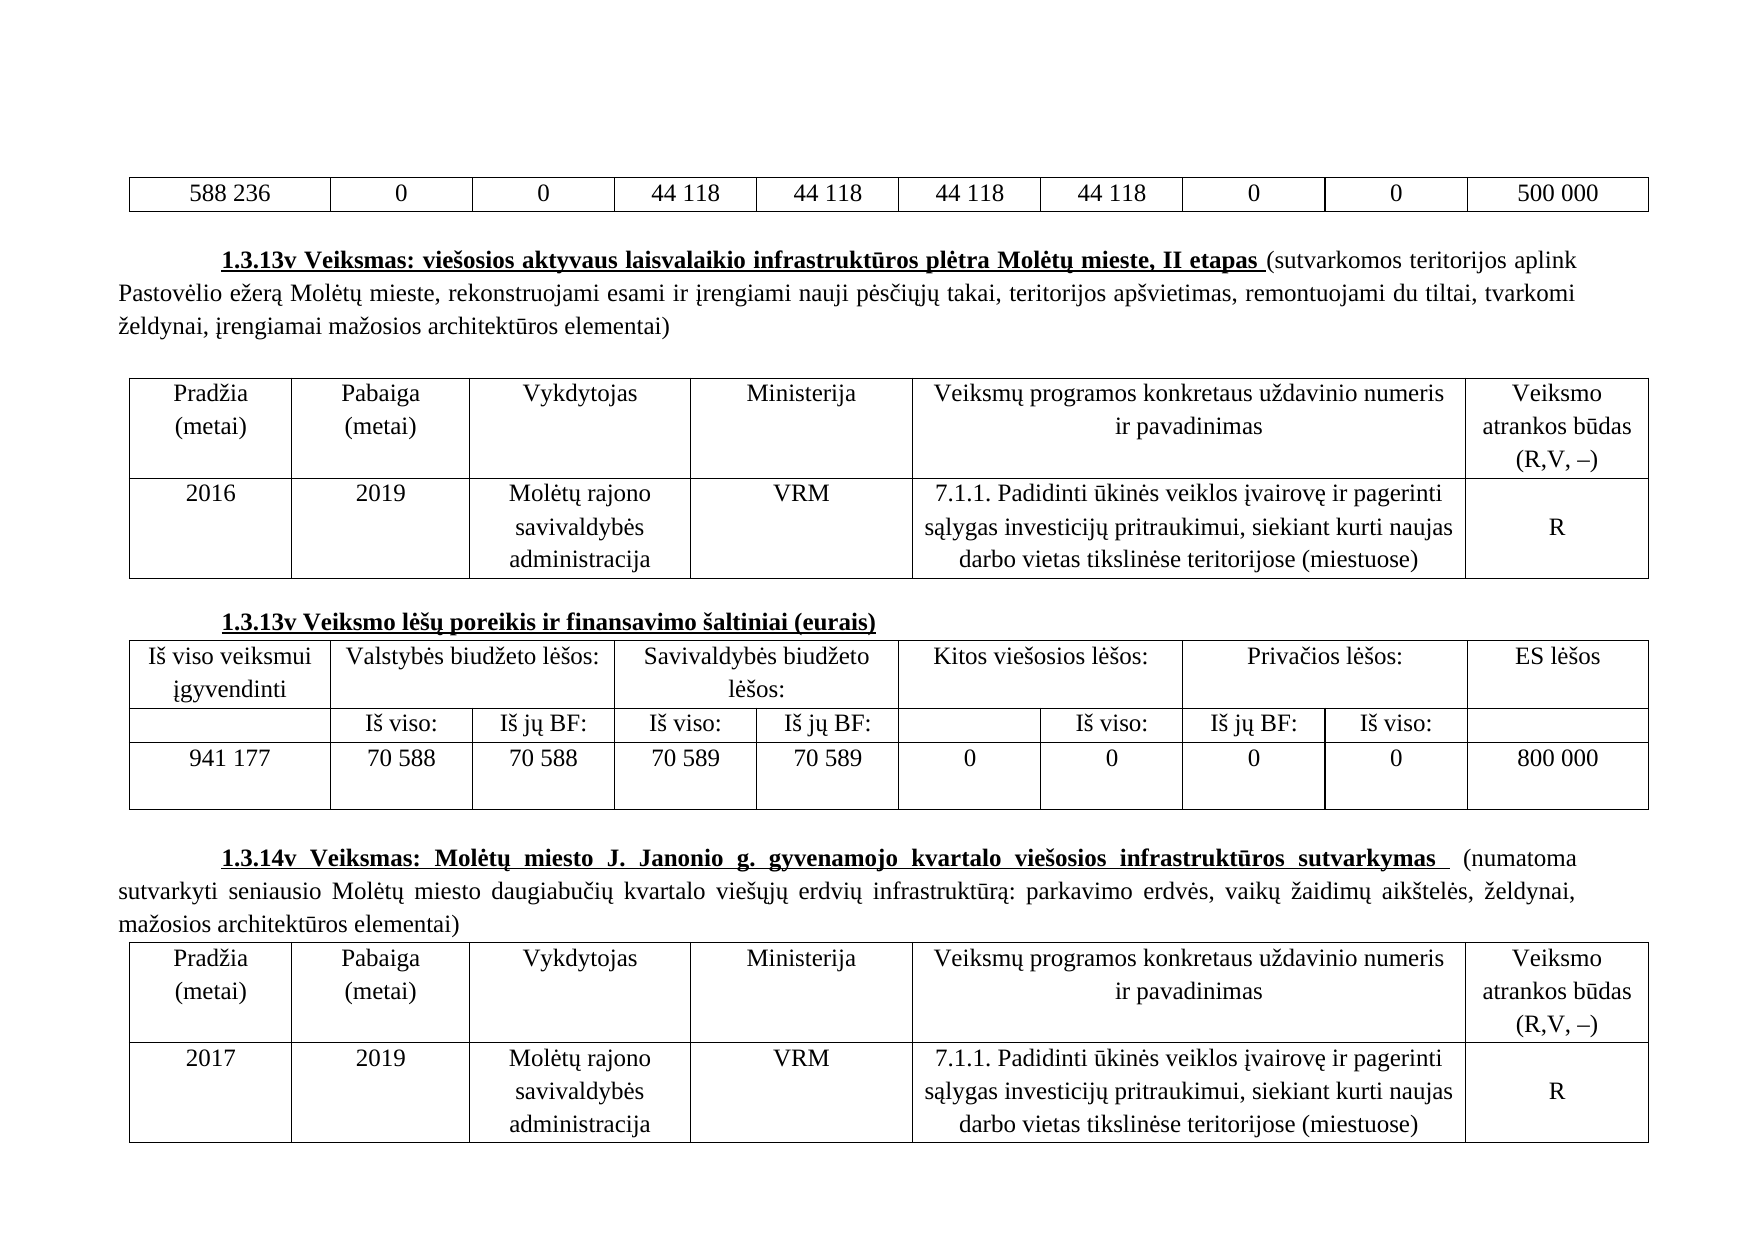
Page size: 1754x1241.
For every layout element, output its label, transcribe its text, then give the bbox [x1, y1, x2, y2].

table_cell 70 588 [331, 743, 472, 809]
table_header Ministerija [691, 379, 912, 477]
table_cell [1468, 709, 1648, 742]
table_header Veiksmo atrankos būdas (R,V, –) [1466, 379, 1648, 477]
table_cell 44 118 [615, 178, 756, 211]
table_cell 0 [1183, 743, 1324, 809]
table_cell 70 588 [473, 743, 614, 809]
table_cell [130, 709, 330, 742]
table_cell 0 [1183, 178, 1324, 211]
table_cell 70 589 [615, 743, 756, 809]
table_cell 0 [331, 178, 472, 211]
table_cell 44 118 [1041, 178, 1182, 211]
table_cell 588 236 [130, 178, 330, 211]
table_cell 44 118 [899, 178, 1040, 211]
table_cell 2017 [130, 1043, 291, 1142]
text 1.3.13v Veiksmas: viešosios aktyvaus laisvalaikio infrastruktūros plėtra Molėtų mieste, II etapas (sutvarkomos teritorijos aplink Pastovėlio ežerą Molėtų mieste, rekonstruojami esami ir įrengiami nauji pėsčiųjų takai, teritorijos apšvietimas, remontuojami du tiltai, tvarkomi želdynai, įrengiamai mažosios architektūros elementai) [118, 245, 1577, 340]
table_cell 2019 [292, 479, 469, 578]
table_header Vykdytojas [470, 379, 690, 477]
table_cell Iš viso: [1326, 709, 1467, 742]
table_cell 0 [1326, 743, 1467, 809]
table_header Pabaiga (metai) [292, 943, 469, 1042]
table_cell Molėtų rajono savivaldybės administracija [470, 479, 690, 578]
table_cell Iš viso: [1041, 709, 1182, 742]
table_cell 70 589 [757, 743, 898, 809]
table_header Pabaiga (metai) [292, 379, 469, 477]
table_header Vykdytojas [470, 943, 690, 1042]
table_cell Molėtų rajono savivaldybės administracija [470, 1043, 690, 1142]
table_cell 2016 [130, 479, 291, 578]
table_cell Iš jų BF: [473, 709, 614, 742]
table_cell Iš viso: [615, 709, 756, 742]
table_cell 0 [1326, 178, 1467, 211]
table_cell [899, 709, 1040, 742]
table_cell 800 000 [1468, 743, 1648, 809]
table_header Ministerija [691, 943, 912, 1042]
table_cell 7.1.1. Padidinti ūkinės veiklos įvairovę ir pagerinti sąlygas investicijų pritraukimui, siekiant kurti naujas darbo vietas tikslinėse teritorijose (miestuose) [913, 1043, 1465, 1142]
text 1.3.14v Veiksmas: Molėtų miesto J. Janonio g. gyvenamojo kvartalo viešosios infrastruktūros sutvarkymas (numatoma sutvarkyti seniausio Molėtų miesto daugiabučių kvartalo viešųjų erdvių infrastruktūrą: parkavimo erdvės, vaikų žaidimų aikštelės, želdynai, mažosios architektūros elementai) [118, 843, 1577, 937]
table_cell 0 [473, 178, 614, 211]
table_cell 0 [899, 743, 1040, 809]
table_cell R [1466, 479, 1648, 578]
table_cell 2019 [292, 1043, 469, 1142]
table_cell Iš viso: [331, 709, 472, 742]
text 1.3.13v Veiksmo lėšų poreikis ir finansavimo šaltiniai (eurais) [118, 607, 1577, 636]
table_cell 7.1.1. Padidinti ūkinės veiklos įvairovę ir pagerinti sąlygas investicijų pritraukimui, siekiant kurti naujas darbo vietas tikslinėse teritorijose (miestuose) [913, 479, 1465, 578]
table_header Savivaldybės biudžeto lėšos: [615, 641, 898, 707]
table_header Pradžia (metai) [130, 943, 291, 1042]
table_cell Iš jų BF: [757, 709, 898, 742]
table_header Iš viso veiksmui įgyvendinti [130, 641, 330, 707]
table_header ES lėšos [1468, 641, 1648, 707]
table_cell VRM [691, 1043, 912, 1142]
table_header Kitos viešosios lėšos: [899, 641, 1182, 707]
table_cell 0 [1041, 743, 1182, 809]
table_cell R [1466, 1043, 1648, 1142]
table_cell 941 177 [130, 743, 330, 809]
table_cell 500 000 [1468, 178, 1648, 211]
table_header Pradžia (metai) [130, 379, 291, 477]
table_header Veiksmų programos konkretaus uždavinio numeris ir pavadinimas [913, 379, 1465, 477]
table_header Privačios lėšos: [1183, 641, 1467, 707]
table_header Valstybės biudžeto lėšos: [331, 641, 614, 707]
table_cell VRM [691, 479, 912, 578]
table_header Veiksmų programos konkretaus uždavinio numeris ir pavadinimas [913, 943, 1465, 1042]
table_cell Iš jų BF: [1183, 709, 1324, 742]
table_cell 44 118 [757, 178, 898, 211]
table_header Veiksmo atrankos būdas (R,V, –) [1466, 943, 1648, 1042]
